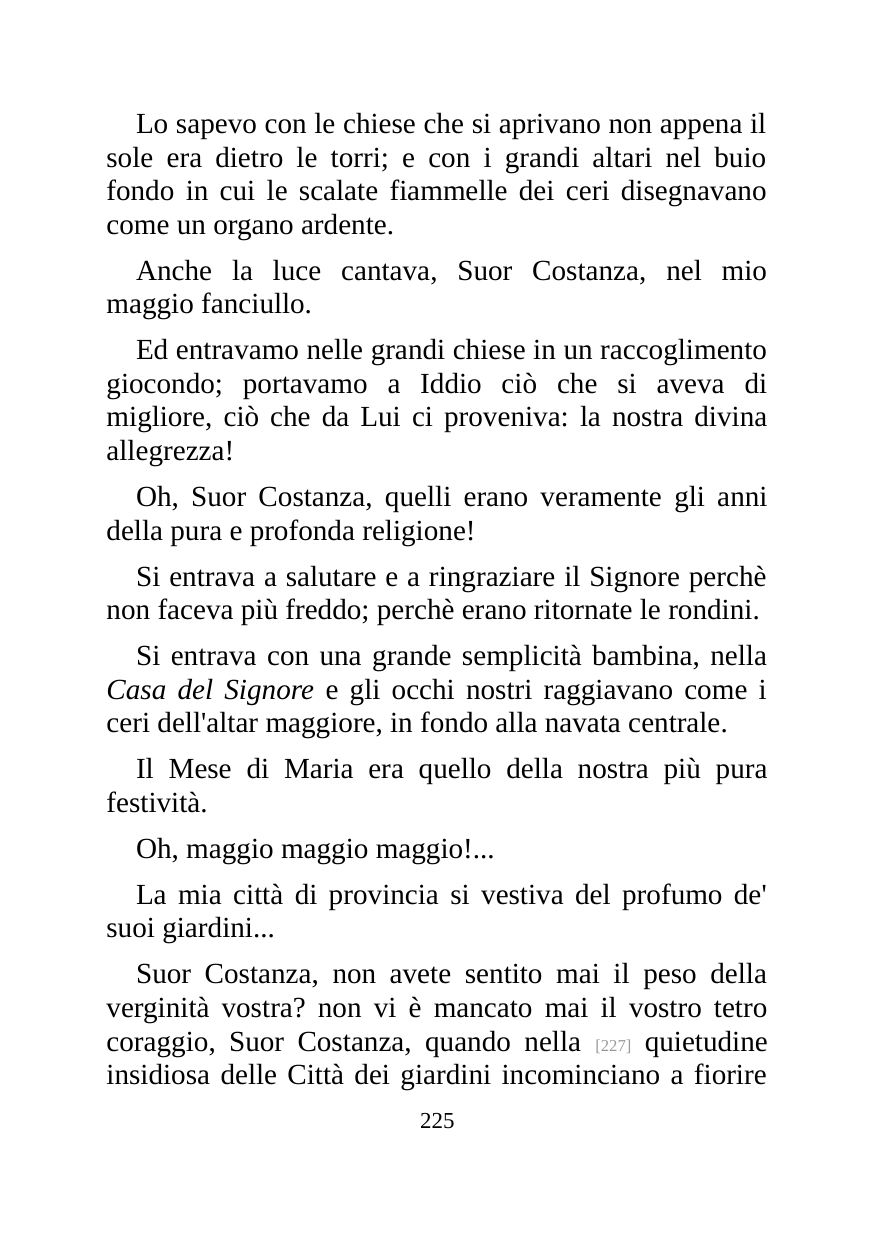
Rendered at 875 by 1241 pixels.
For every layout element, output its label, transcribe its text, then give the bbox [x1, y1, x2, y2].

text La mia città di provincia si vestiva del profumo de' suoi giardini... [106, 877, 768, 944]
text Anche la luce cantava, Suor Costanza, nel mio maggio fanciullo. [106, 253, 768, 320]
text Oh, maggio maggio maggio!... [106, 831, 768, 864]
text Lo sapevo con le chiese che si aprivano non appena il sole era dietro le torri; e con i grandi altari nel buio fondo in cui le scalate fiammelle dei ceri disegnavano come un organo ardente. [106, 106, 768, 240]
text Si entrava a salutare e a ringraziare il Signore perchè non faceva più freddo; perchè erano ritornate le rondini. [106, 559, 768, 626]
text Il Mese di Maria era quello della nostra più pura festività. [106, 751, 768, 818]
text Ed entravamo nelle grandi chiese in un raccoglimento giocondo; portavamo a Iddio ciò che si aveva di migliore, ciò che da Lui ci proveniva: la nostra divina allegrezza! [106, 332, 768, 467]
text Si entrava con una grande semplicità bambina, nella Casa del Signore e gli occhi nostri raggiavano come i ceri dell'altar maggiore, in fondo alla navata centrale. [106, 638, 768, 739]
text Oh, Suor Costanza, quelli erano veramente gli anni della pura e profonda religione! [106, 479, 768, 546]
text Suor Costanza, non avete sentito mai il peso della verginità vostra? non vi è mancato mai il vostro tetro coraggio, Suor Costanza, quando nella [227] quietudine insidiosa delle Città dei giardini incominciano a fiorire [106, 957, 768, 1091]
